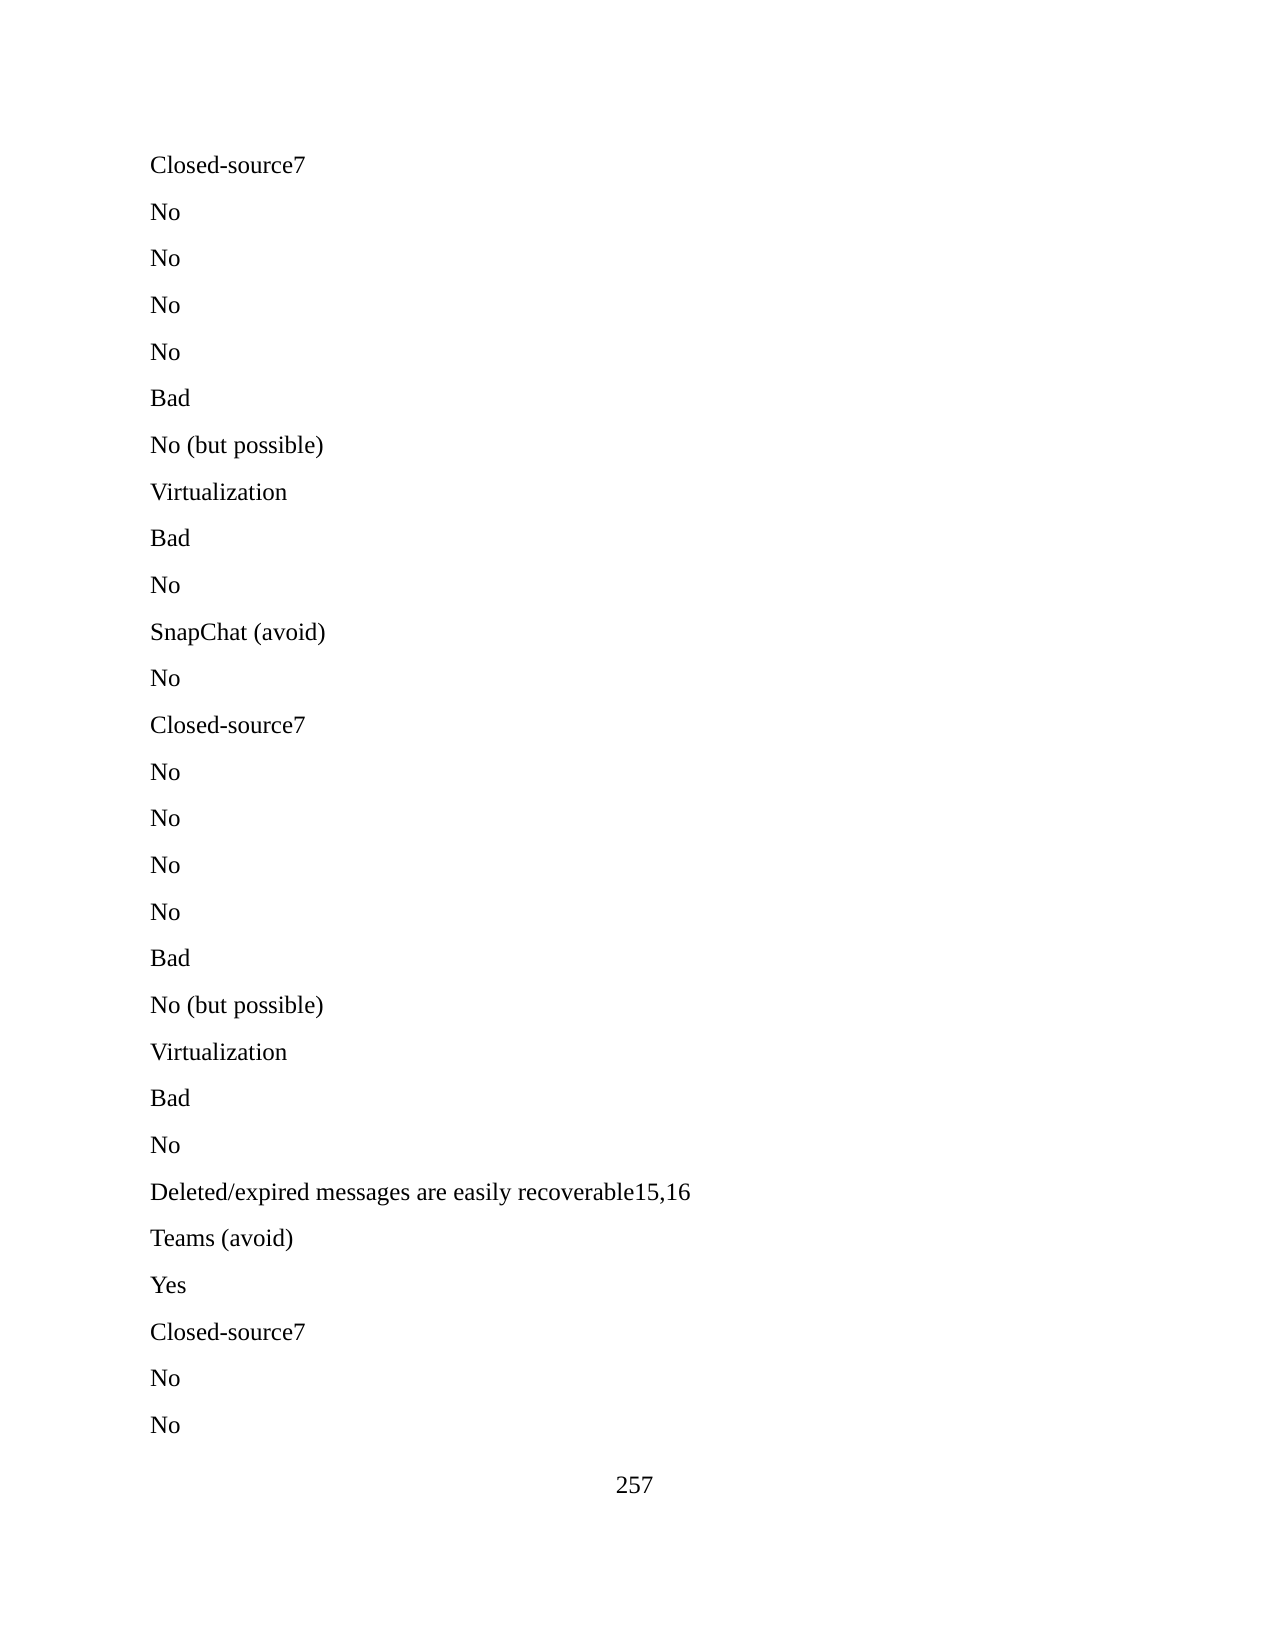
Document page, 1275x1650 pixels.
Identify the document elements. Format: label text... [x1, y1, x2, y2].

text Closed-source7 [150, 710, 1125, 739]
text No [150, 663, 1125, 692]
text No [150, 803, 1125, 832]
text No [150, 850, 1125, 879]
text Deleted/expired messages are easily recoverable15,16 [150, 1177, 1125, 1205]
text Virtualization [150, 1037, 1125, 1065]
text Virtualization [150, 477, 1125, 505]
text Bad [150, 1083, 1125, 1112]
text No [150, 337, 1125, 365]
text Closed-source7 [150, 150, 1125, 179]
text No [150, 197, 1125, 225]
text Bad [150, 523, 1125, 552]
text No [150, 243, 1125, 272]
text Teams (avoid) [150, 1223, 1125, 1252]
text No (but possible) [150, 430, 1125, 459]
text No [150, 290, 1125, 319]
text Closed-source7 [150, 1317, 1125, 1345]
text No [150, 1363, 1125, 1392]
text No [150, 757, 1125, 785]
text No [150, 897, 1125, 925]
text SnapChat (avoid) [150, 617, 1125, 645]
text Bad [150, 383, 1125, 412]
text No [150, 570, 1125, 599]
text No [150, 1130, 1125, 1159]
text No (but possible) [150, 990, 1125, 1019]
text Bad [150, 943, 1125, 972]
text No [150, 1410, 1125, 1439]
text Yes [150, 1270, 1125, 1299]
